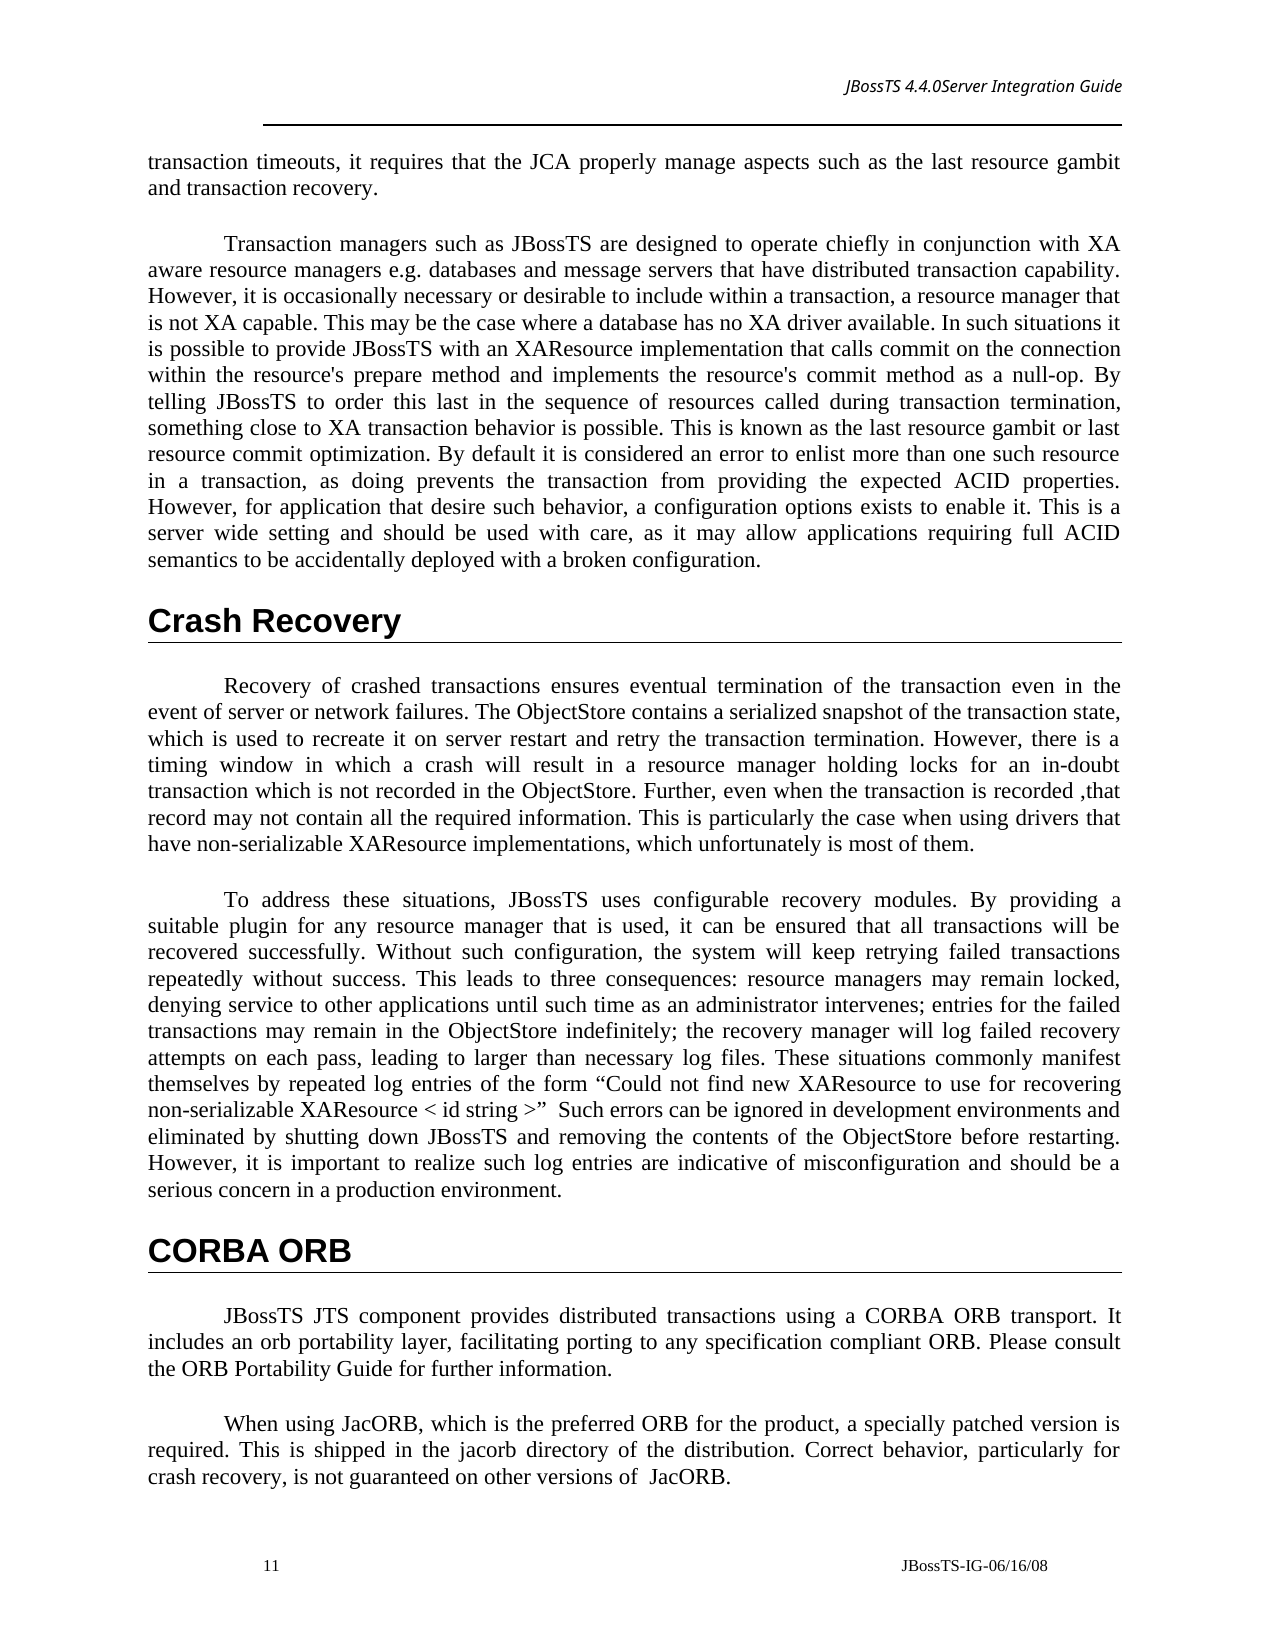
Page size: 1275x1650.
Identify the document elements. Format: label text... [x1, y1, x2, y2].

text JBossTS JTS component provides distributed transactions using a CORBA ORB transport. It includes an orb portability layer, facilitating porting to any specification compliant ORB. Please consult the ORB Portability Guide for further information. [148, 1302, 1122, 1381]
text To address these situations, JBossTS uses configurable recovery modules. By providing a suitable plugin for any resource manager that is used, it can be ensured that all transactions will be recovered successfully. Without such configuration, the system will keep retrying failed transactions repeatedly without success. This leads to three consequences: resource managers may remain locked, denying service to other applications until such time as an administrator intervenes; entries for the failed transactions may remain in the ObjectStore indefinitely; the recovery manager will log failed recovery attempts on each pass, leading to larger than necessary log files. These situations commonly manifest themselves by repeated log entries of the form “Could not find new XAResource to use for recovering non-serializable XAResource < id string >” Such errors can be ignored in development environments and eliminated by shutting down JBossTS and removing the contents of the ObjectStore before restarting. However, it is important to realize such log entries are indicative of misconfiguration and should be a serious concern in a production environment. [148, 886, 1122, 1202]
text transaction timeouts, it requires that the JCA properly manage aspects such as the last resource gambit and transaction recovery. [148, 148, 1122, 200]
subtitle Crash Recovery [148, 601, 1122, 642]
text Transaction managers such as JBossTS are designed to operate chiefly in conjunction with XA aware resource managers e.g. databases and message servers that have distributed transaction capability. However, it is occasionally necessary or desirable to include within a transaction, a resource manager that is not XA capable. This may be the case where a database has no XA driver available. In such situations it is possible to provide JBossTS with an XAResource implementation that calls commit on the connection within the resource's prepare method and implements the resource's commit method as a null-op. By telling JBossTS to order this last in the sequence of resources called during transaction termination, something close to XA transaction behavior is possible. This is known as the last resource gambit or last resource commit optimization. By default it is considered an error to enlist more than one such resource in a transaction, as doing prevents the transaction from providing the expected ACID properties. However, for application that desire such behavior, a configuration options exists to enable it. This is a server wide setting and should be used with care, as it may allow applications requiring full ACID semantics to be accidentally deployed with a broken configuration. [148, 229, 1122, 572]
subtitle CORBA ORB [148, 1231, 1122, 1272]
text Recovery of crashed transactions ensures eventual termination of the transaction even in the event of server or network failures. The ObjectStore contains a serialized snapshot of the transaction state, which is used to recreate it on server restart and retry the transaction termination. However, there is a timing window in which a crash will result in a resource manager holding locks for an in-doubt transaction which is not recorded in the ObjectStore. Further, even when the transaction is recorded ,that record may not contain all the required information. This is particularly the case when using drivers that have non-serializable XAResource implementations, which unfortunately is most of them. [148, 672, 1122, 857]
text When using JacORB, which is the preferred ORB for the product, a specially patched version is required. This is shipped in the jacorb directory of the distribution. Correct behavior, particularly for crash recovery, is not guaranteed on other versions of JacORB. [148, 1410, 1122, 1489]
